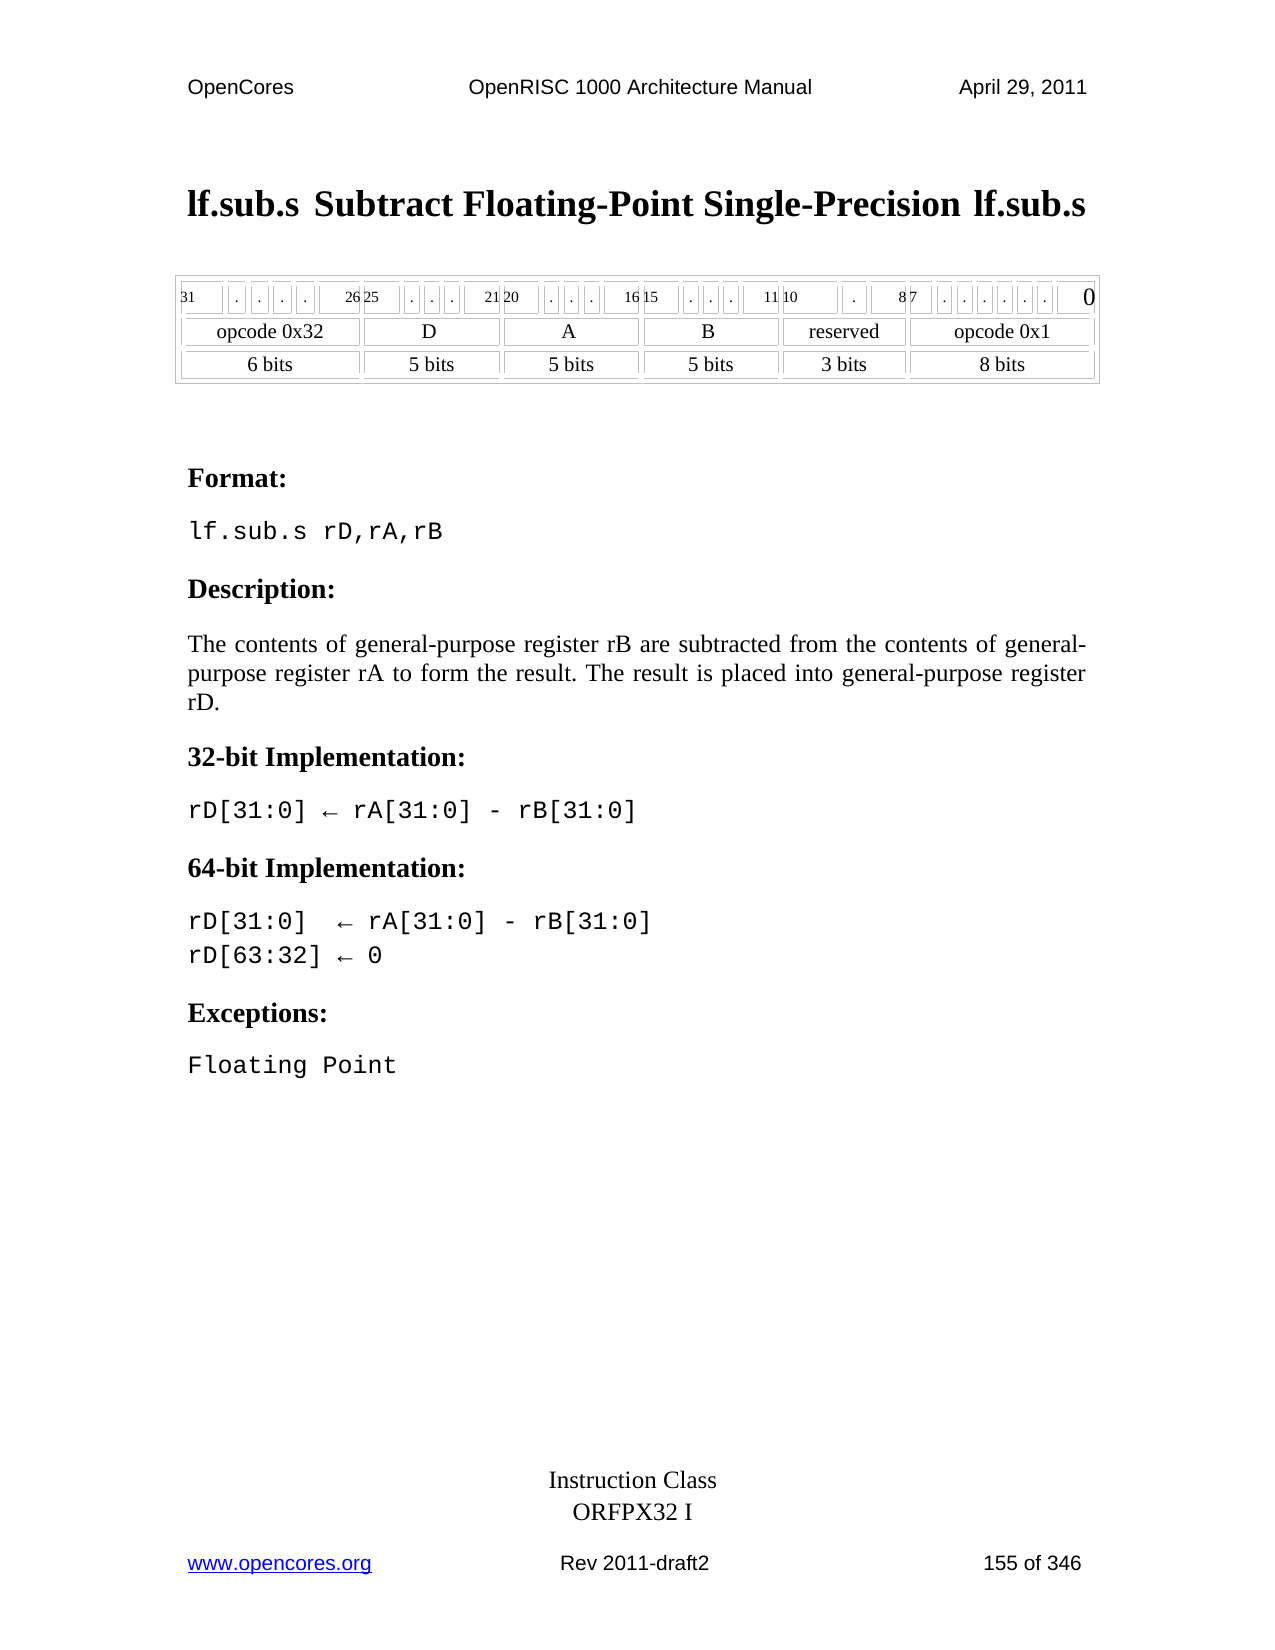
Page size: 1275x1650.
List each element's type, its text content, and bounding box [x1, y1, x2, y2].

text lf.sub.s rD,rA,rB [187, 518, 1087, 547]
text 32-bit Implementation: [187, 740, 1087, 773]
text The contents of general-purpose register rB are subtracted from the contents of general-purpose register rA to form the result. The result is placed into general-purpose register rD. [187, 629, 1087, 715]
text Floating Point [187, 1053, 1087, 1081]
text rD[31:0] ← rA[31:0] - rB[31:0] [187, 798, 1087, 826]
text Format: [187, 461, 1087, 493]
text rD[31:0] ← rA[31:0] - rB[31:0] rD[63:32] ← 0 [187, 908, 1087, 971]
text 64-bit Implementation: [187, 851, 1087, 883]
text Description: [187, 572, 1087, 604]
text Exceptions: [187, 996, 1087, 1028]
